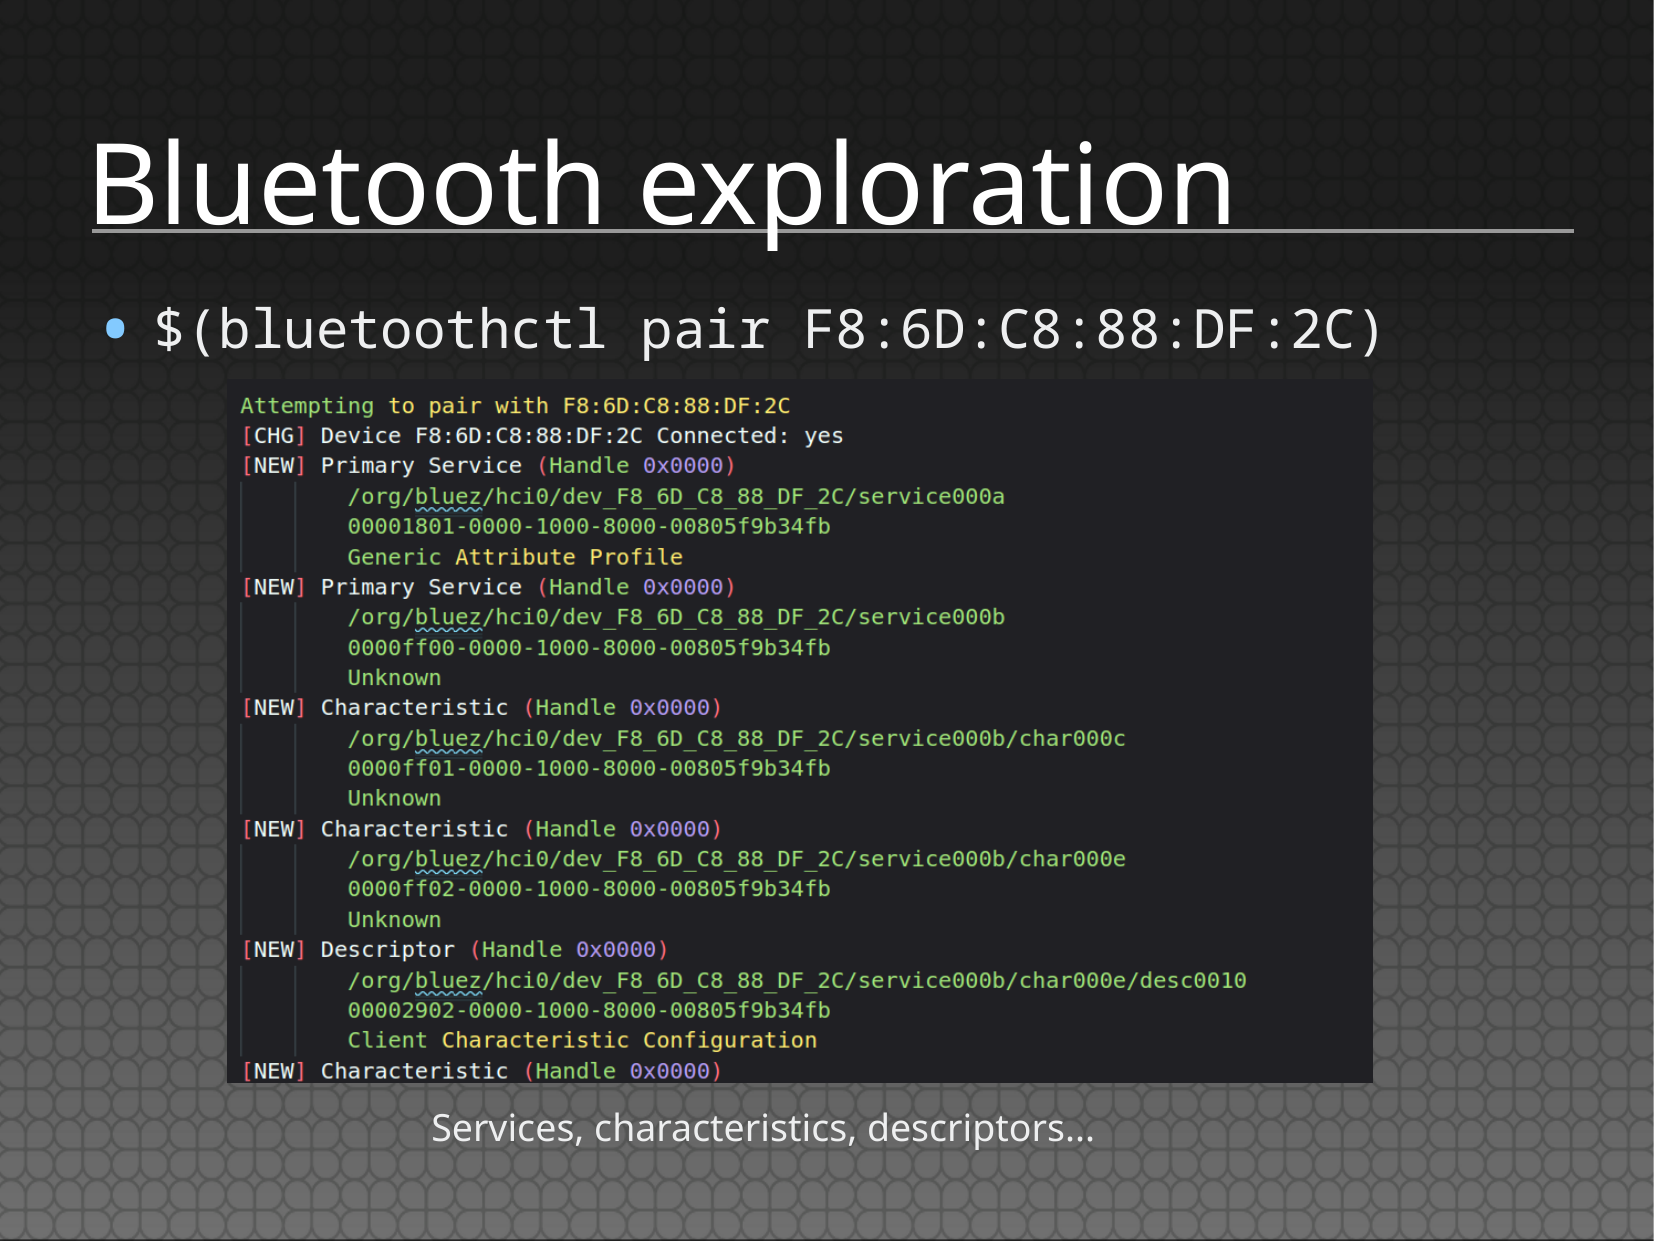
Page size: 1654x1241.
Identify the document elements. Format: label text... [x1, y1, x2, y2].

list $(bluetoothctl pair F8:6D:C8:88:DF:2C) [82, 290, 1571, 381]
picture [0, 0, 1654, 1241]
text_box Services, characteristics, descriptors... [416, 1093, 1111, 1160]
title Bluetooth exploration [86, 112, 1576, 249]
